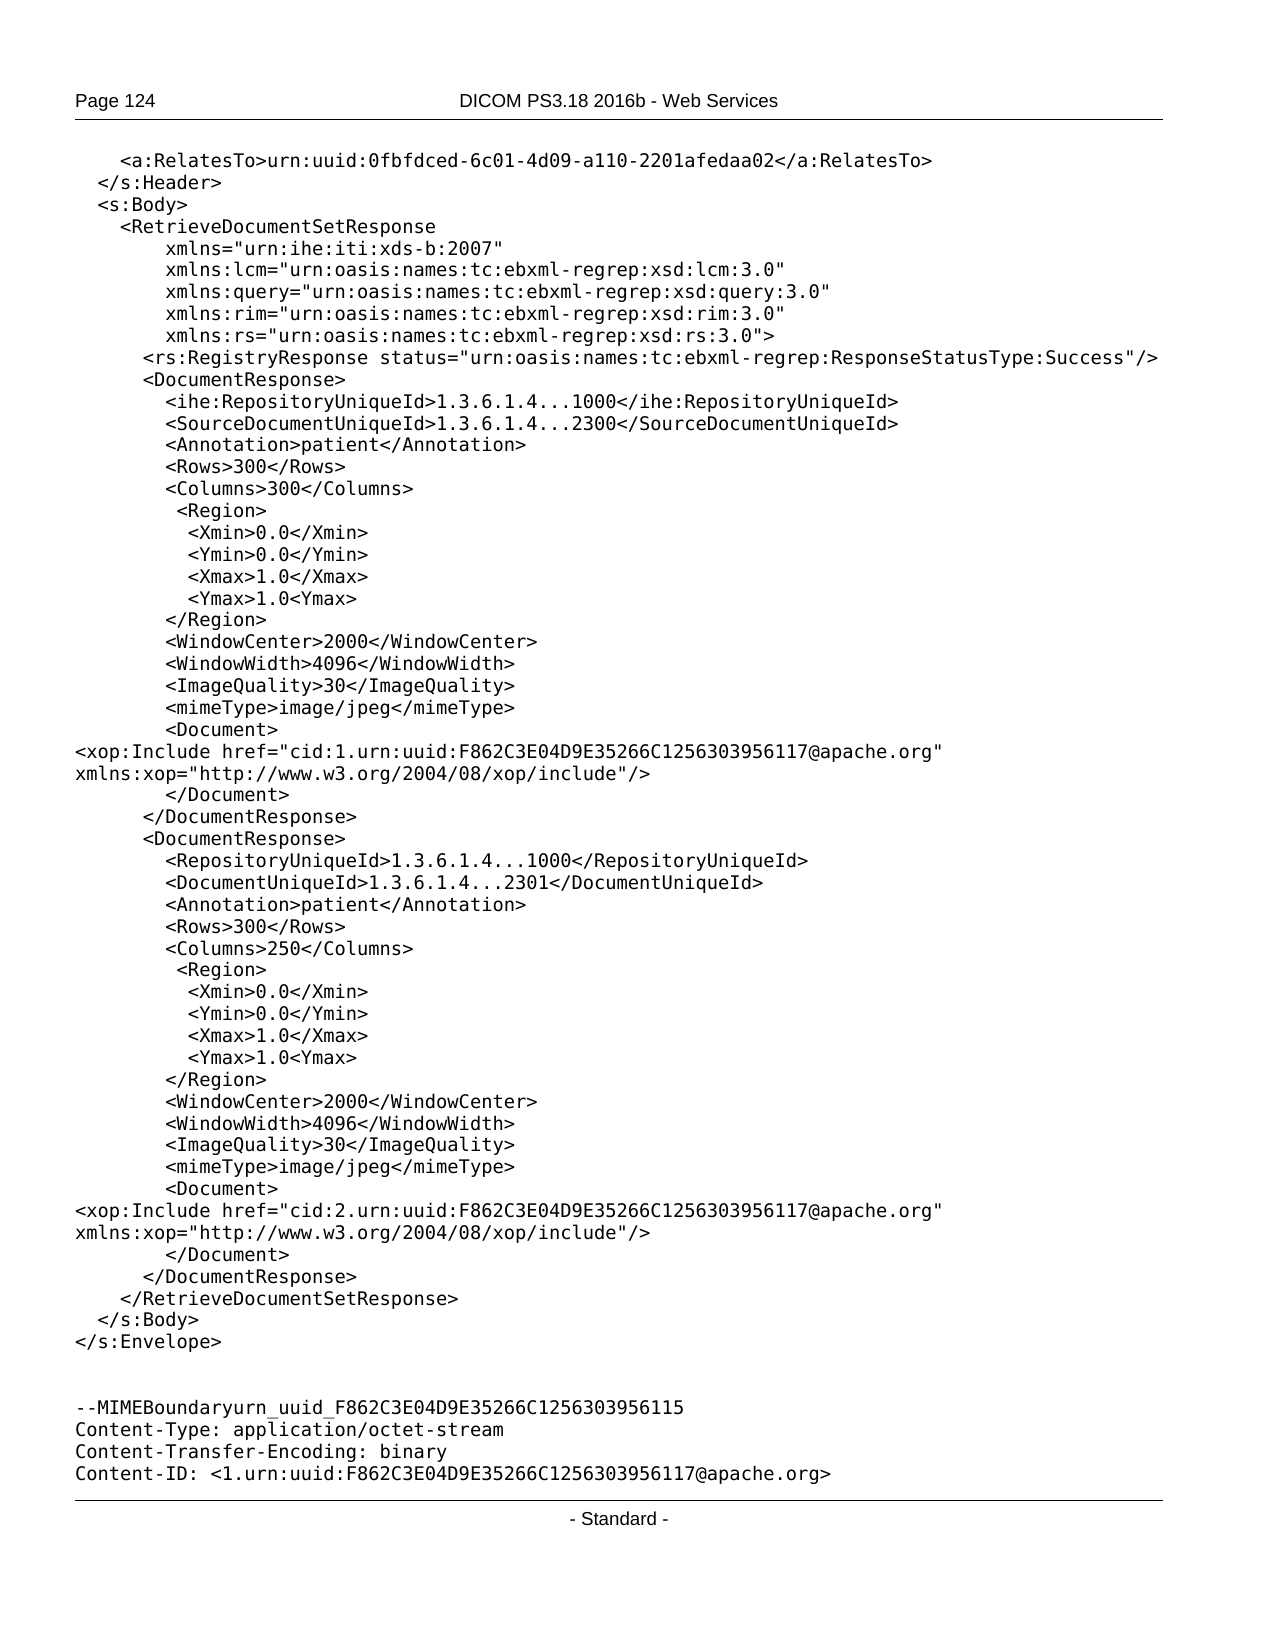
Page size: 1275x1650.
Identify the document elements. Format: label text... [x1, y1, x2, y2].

text <a:RelatesTo>urn:uuid:0fbfdced-6c01-4d09-a110-2201afedaa02</a:RelatesTo> </s:Header> <s:Body> <RetrieveDocumentSetResponse xmlns="urn:ihe:iti:xds-b:2007" xmlns:lcm="urn:oasis:names:tc:ebxml-regrep:xsd:lcm:3.0" xmlns:query="urn:oasis:names:tc:ebxml-regrep:xsd:query:3.0" xmlns:rim="urn:oasis:names:tc:ebxml-regrep:xsd:rim:3.0" xmlns:rs="urn:oasis:names:tc:ebxml-regrep:xsd:rs:3.0"> <rs:RegistryResponse status="urn:oasis:names:tc:ebxml-regrep:ResponseStatusType:Success"/> <DocumentResponse> <ihe:RepositoryUniqueId>1.3.6.1.4...1000</ihe:RepositoryUniqueId> <SourceDocumentUniqueId>1.3.6.1.4...2300</SourceDocumentUniqueId> <Annotation>patient</Annotation> <Rows>300</Rows> <Columns>300</Columns> <Region> <Xmin>0.0</Xmin> <Ymin>0.0</Ymin> <Xmax>1.0</Xmax> <Ymax>1.0<Ymax> </Region> <WindowCenter>2000</WindowCenter> <WindowWidth>4096</WindowWidth> <ImageQuality>30</ImageQuality> <mimeType>image/jpeg</mimeType> <Document> <xop:Include href="cid:1.urn:uuid:F862C3E04D9E35266C1256303956117@apache.org" xmlns:xop="http://www.w3.org/2004/08/xop/include"/> </Document> </DocumentResponse> <DocumentResponse> <RepositoryUniqueId>1.3.6.1.4...1000</RepositoryUniqueId> <DocumentUniqueId>1.3.6.1.4...2301</DocumentUniqueId> <Annotation>patient</Annotation> <Rows>300</Rows> <Columns>250</Columns> <Region> <Xmin>0.0</Xmin> <Ymin>0.0</Ymin> <Xmax>1.0</Xmax> <Ymax>1.0<Ymax> </Region> <WindowCenter>2000</WindowCenter> <WindowWidth>4096</WindowWidth> <ImageQuality>30</ImageQuality> <mimeType>image/jpeg</mimeType> <Document> <xop:Include href="cid:2.urn:uuid:F862C3E04D9E35266C1256303956117@apache.org" xmlns:xop="http://www.w3.org/2004/08/xop/include"/> </Document> </DocumentResponse> </RetrieveDocumentSetResponse> </s:Body> </s:Envelope> --MIMEBoundaryurn_uuid_F862C3E04D9E35266C1256303956115 Content-Type: application/octet-stream Content-Transfer-Encoding: binary Content-ID: <1.urn:uuid:F862C3E04D9E35266C1256303956117@apache.org> [75, 150, 1162, 1484]
